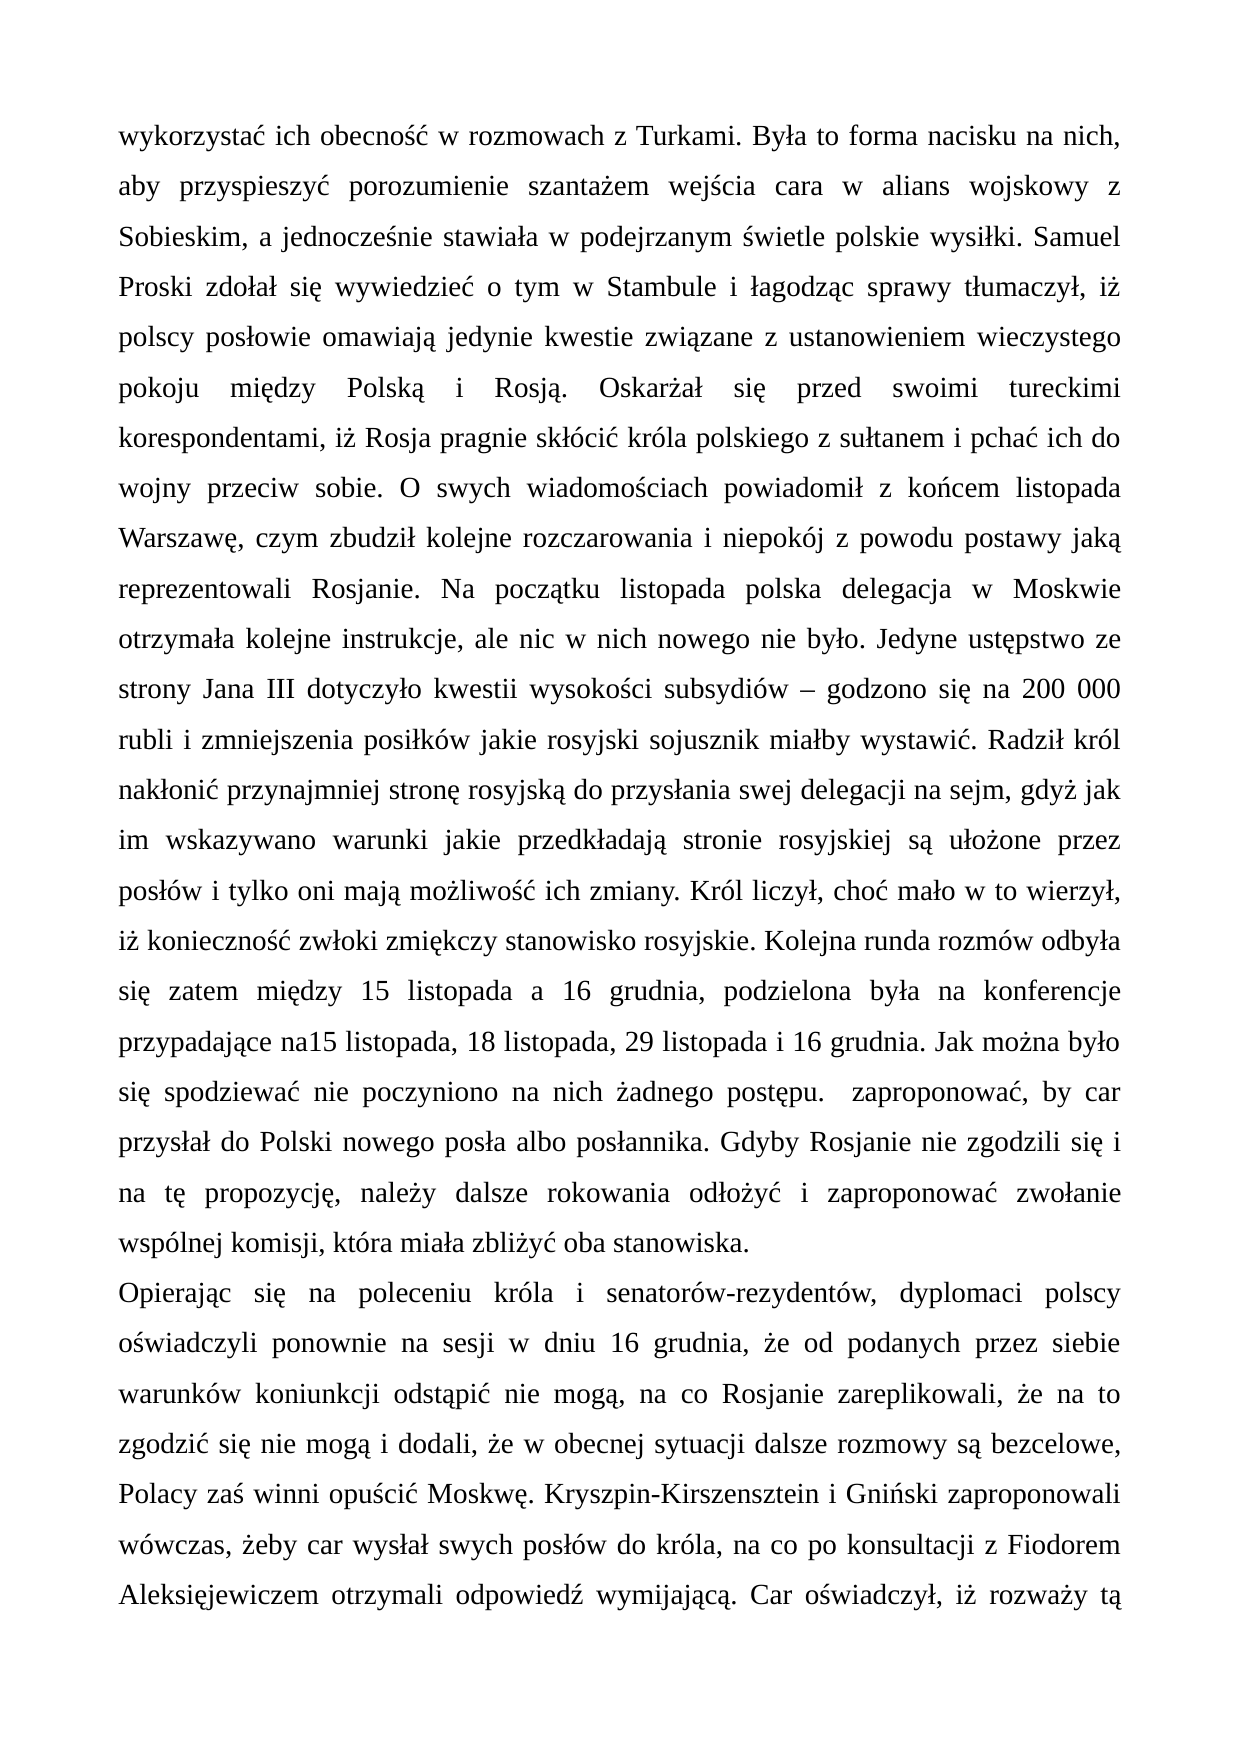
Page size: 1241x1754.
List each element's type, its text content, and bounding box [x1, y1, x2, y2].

text wykorzystać ich obecność w rozmowach z Turkami. Była to forma nacisku na nich, aby przyspieszyć porozumienie szantażem wejścia cara w alians wojskowy z Sobieskim, a jednocześnie stawiała w podejrzanym świetle polskie wysiłki. Samuel Proski zdołał się wywiedzieć o tym w Stambule i łagodząc sprawy tłumaczył, iż polscy posłowie omawiają jedynie kwestie związane z ustanowieniem wieczystego pokoju między Polską i Rosją. Oskarżał się przed swoimi tureckimi korespondentami, iż Rosja pragnie skłócić króla polskiego z sułtanem i pchać ich do wojny przeciw sobie. O swych wiadomościach powiadomił z końcem listopada Warszawę, czym zbudził kolejne rozczarowania i niepokój z powodu postawy jaką reprezentowali Rosjanie. Na początku listopada polska delegacja w Moskwie otrzymała kolejne instrukcje, ale nic w nich nowego nie było. Jedyne ustępstwo ze strony Jana III dotyczyło kwestii wysokości subsydiów – godzono się na 200 000 rubli i zmniejszenia posiłków jakie rosyjski sojusznik miałby wystawić. Radził król nakłonić przynajmniej stronę rosyjską do przysłania swej delegacji na sejm, gdyż jak im wskazywano warunki jakie przedkładają stronie rosyjskiej są ułożone przez posłów i tylko oni mają możliwość ich zmiany. Król liczył, choć mało w to wierzył, iż konieczność zwłoki zmiękczy stanowisko rosyjskie. Kolejna runda rozmów odbyła się zatem między 15 listopada a 16 grudnia, podzielona była na konferencje przypadające na15 listopada, 18 listopada, 29 listopada i 16 grudnia. Jak można było się spodziewać nie poczyniono na nich żadnego postępu. zaproponować, by car przysłał do Polski nowego posła albo posłannika. Gdyby Rosjanie nie zgodzili się i na tę propozycję, należy dalsze rokowania odłożyć i zaproponować zwołanie wspólnej komisji, która miała zbliżyć oba stanowiska. [118, 118, 1122, 1258]
text Opierając się na poleceniu króla i senatorów-rezydentów, dyplomaci polscy oświadczyli ponownie na sesji w dniu 16 grudnia, że od podanych przez siebie warunków koniunkcji odstąpić nie mogą, na co Rosjanie zareplikowali, że na to zgodzić się nie mogą i dodali, że w obecnej sytuacji dalsze rozmowy są bezcelowe, Polacy zaś winni opuścić Moskwę. Kryszpin-Kirszensztein i Gniński zaproponowali wówczas, żeby car wysłał swych posłów do króla, na co po konsultacji z Fiodorem Aleksięjewiczem otrzymali odpowiedź wymijającą. Car oświadczył, iż rozważy tą [118, 1275, 1122, 1611]
